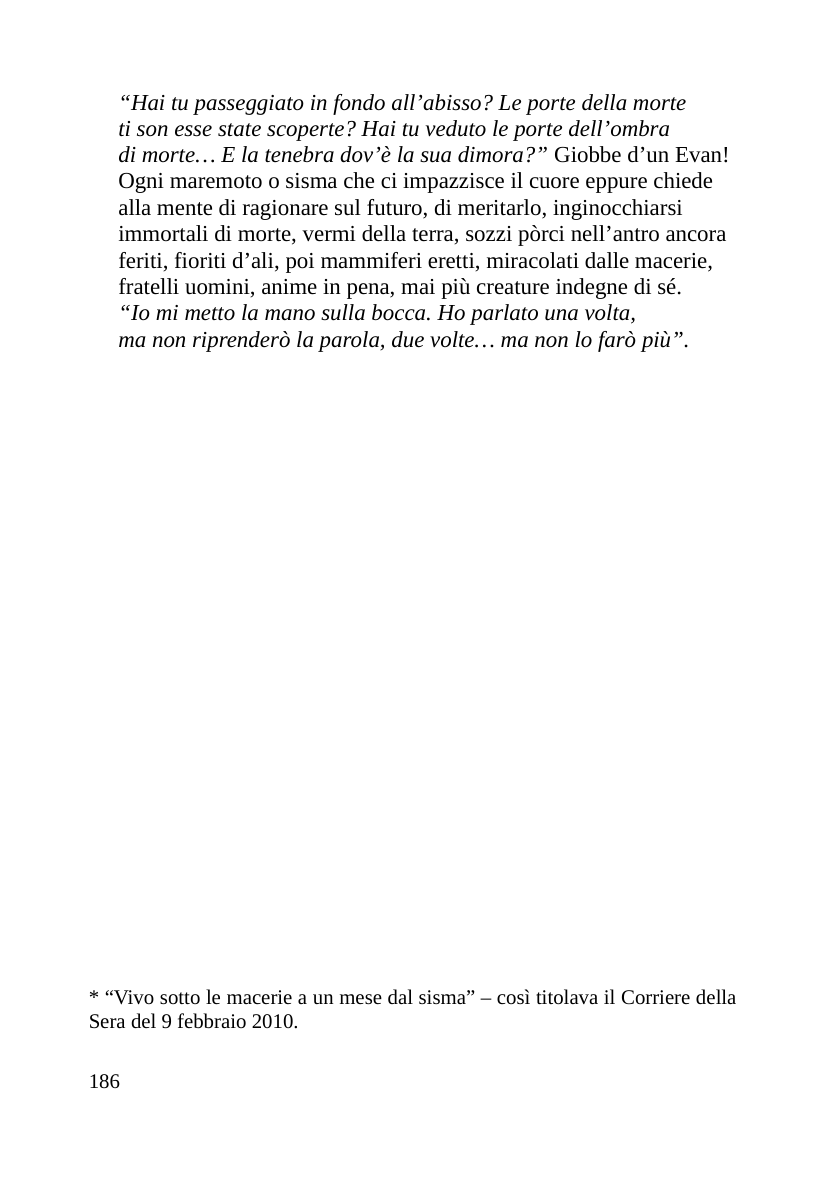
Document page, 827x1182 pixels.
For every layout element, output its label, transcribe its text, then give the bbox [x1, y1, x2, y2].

text ti son esse state scoperte? Hai tu veduto le porte dell’ombra [88, 115, 738, 141]
text “Io mi metto la mano sulla bocca. Ho parlato una volta, [88, 299, 738, 326]
text feriti, fioriti d’ali, poi mammiferi eretti, miracolati dalle macerie, [88, 247, 738, 273]
text “Hai tu passeggiato in fondo all’abisso? Le porte della morte [88, 88, 738, 115]
text immortali di morte, vermi della terra, sozzi pòrci nell’antro ancora [88, 220, 738, 247]
text * “Vivo sotto le macerie a un mese dal sisma” – così titolava il Corriere della Sera del 9 febbraio 2010. [88, 984, 738, 1033]
text fratelli uomini, anime in pena, mai più creature indegne di sé. [88, 273, 738, 299]
text ma non riprenderò la parola, due volte… ma non lo farò più”. [88, 326, 738, 352]
text alla mente di ragionare sul futuro, di meritarlo, inginocchiarsi [88, 194, 738, 220]
text Ogni maremoto o sisma che ci impazzisce il cuore eppure chiede [88, 168, 738, 194]
text di morte… E la tenebra dov’è la sua dimora?” Giobbe d’un Evan! [88, 141, 738, 168]
